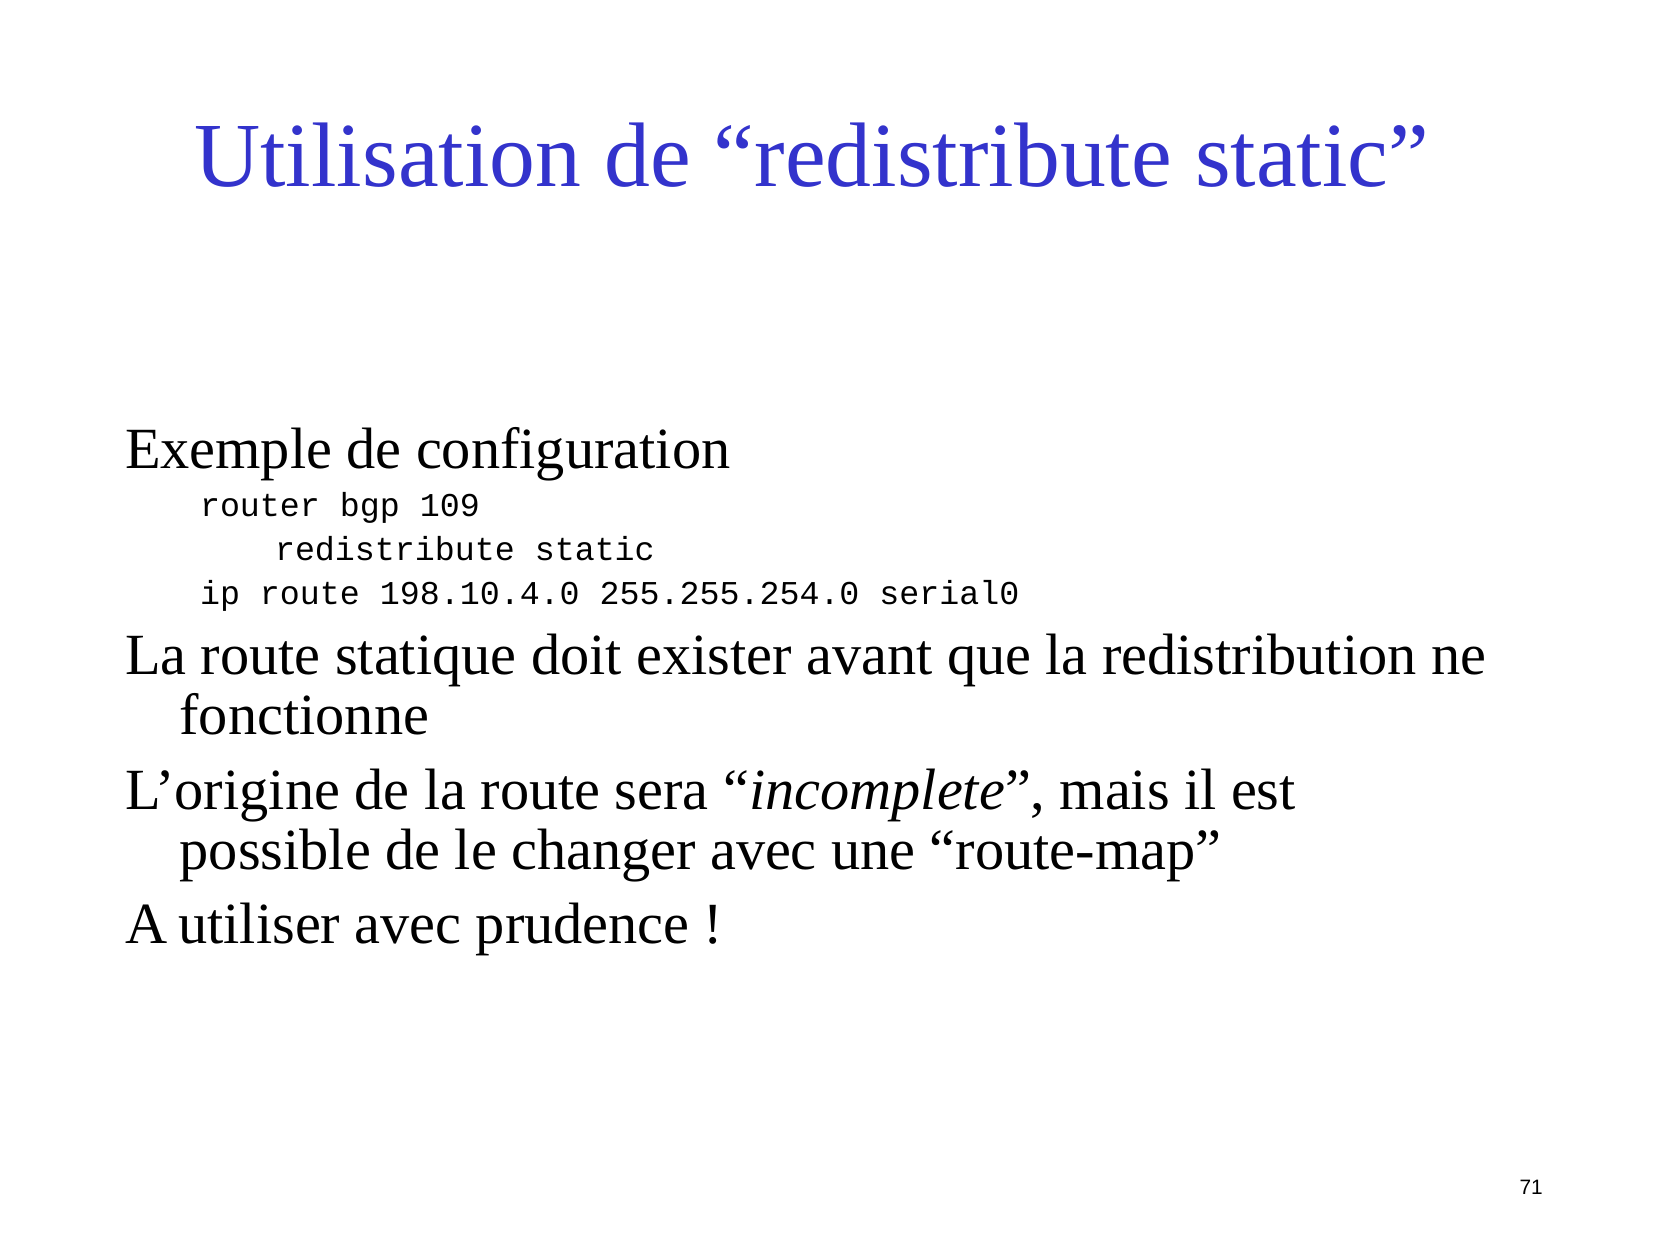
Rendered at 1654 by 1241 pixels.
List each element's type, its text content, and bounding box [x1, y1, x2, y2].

title Utilisation de “redistribute static” [110, 54, 1516, 263]
list Exemple de configuration router bgp 109 redistribute static ip route 198.10.4.0 255.255.254.0 serial0 La route statique doit exister avant que la redistribution ne fonctionne L’origine de la route sera “incomplete”, mais il est possible de le changer avec une “route-map” A utiliser avec prudence ! [110, 413, 1516, 1158]
